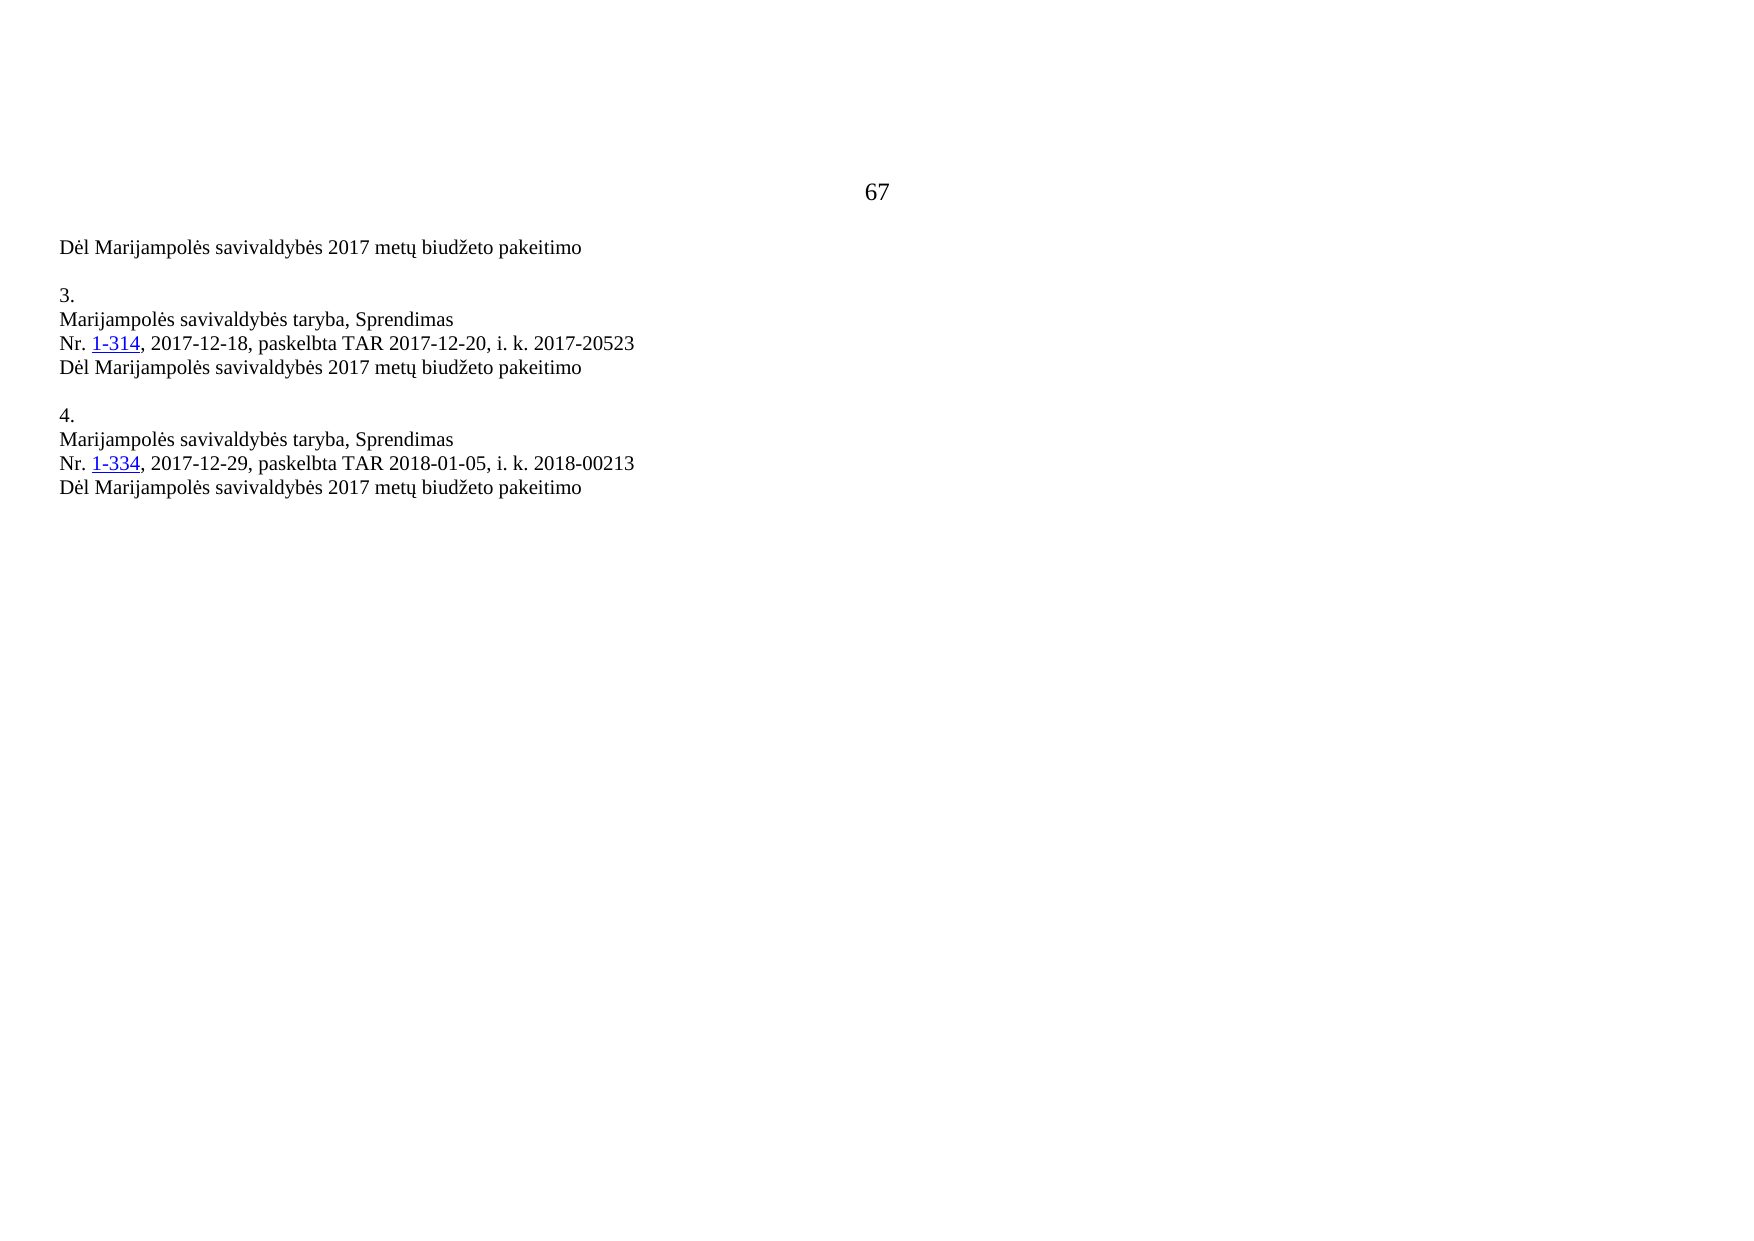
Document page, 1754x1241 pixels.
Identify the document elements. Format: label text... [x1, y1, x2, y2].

text 4. [59, 403, 1695, 427]
text Dėl Marijampolės savivaldybės 2017 metų biudžeto pakeitimo [59, 355, 1695, 379]
text Marijampolės savivaldybės taryba, Sprendimas [59, 427, 1695, 451]
text Dėl Marijampolės savivaldybės 2017 metų biudžeto pakeitimo [59, 235, 1695, 259]
text Nr. 1-314, 2017-12-18, paskelbta TAR 2017-12-20, i. k. 2017-20523 [59, 331, 1695, 355]
text Marijampolės savivaldybės taryba, Sprendimas [59, 307, 1695, 331]
text Dėl Marijampolės savivaldybės 2017 metų biudžeto pakeitimo [59, 475, 1695, 499]
text Nr. 1-334, 2017-12-29, paskelbta TAR 2018-01-05, i. k. 2018-00213 [59, 451, 1695, 475]
text 3. [59, 283, 1695, 307]
